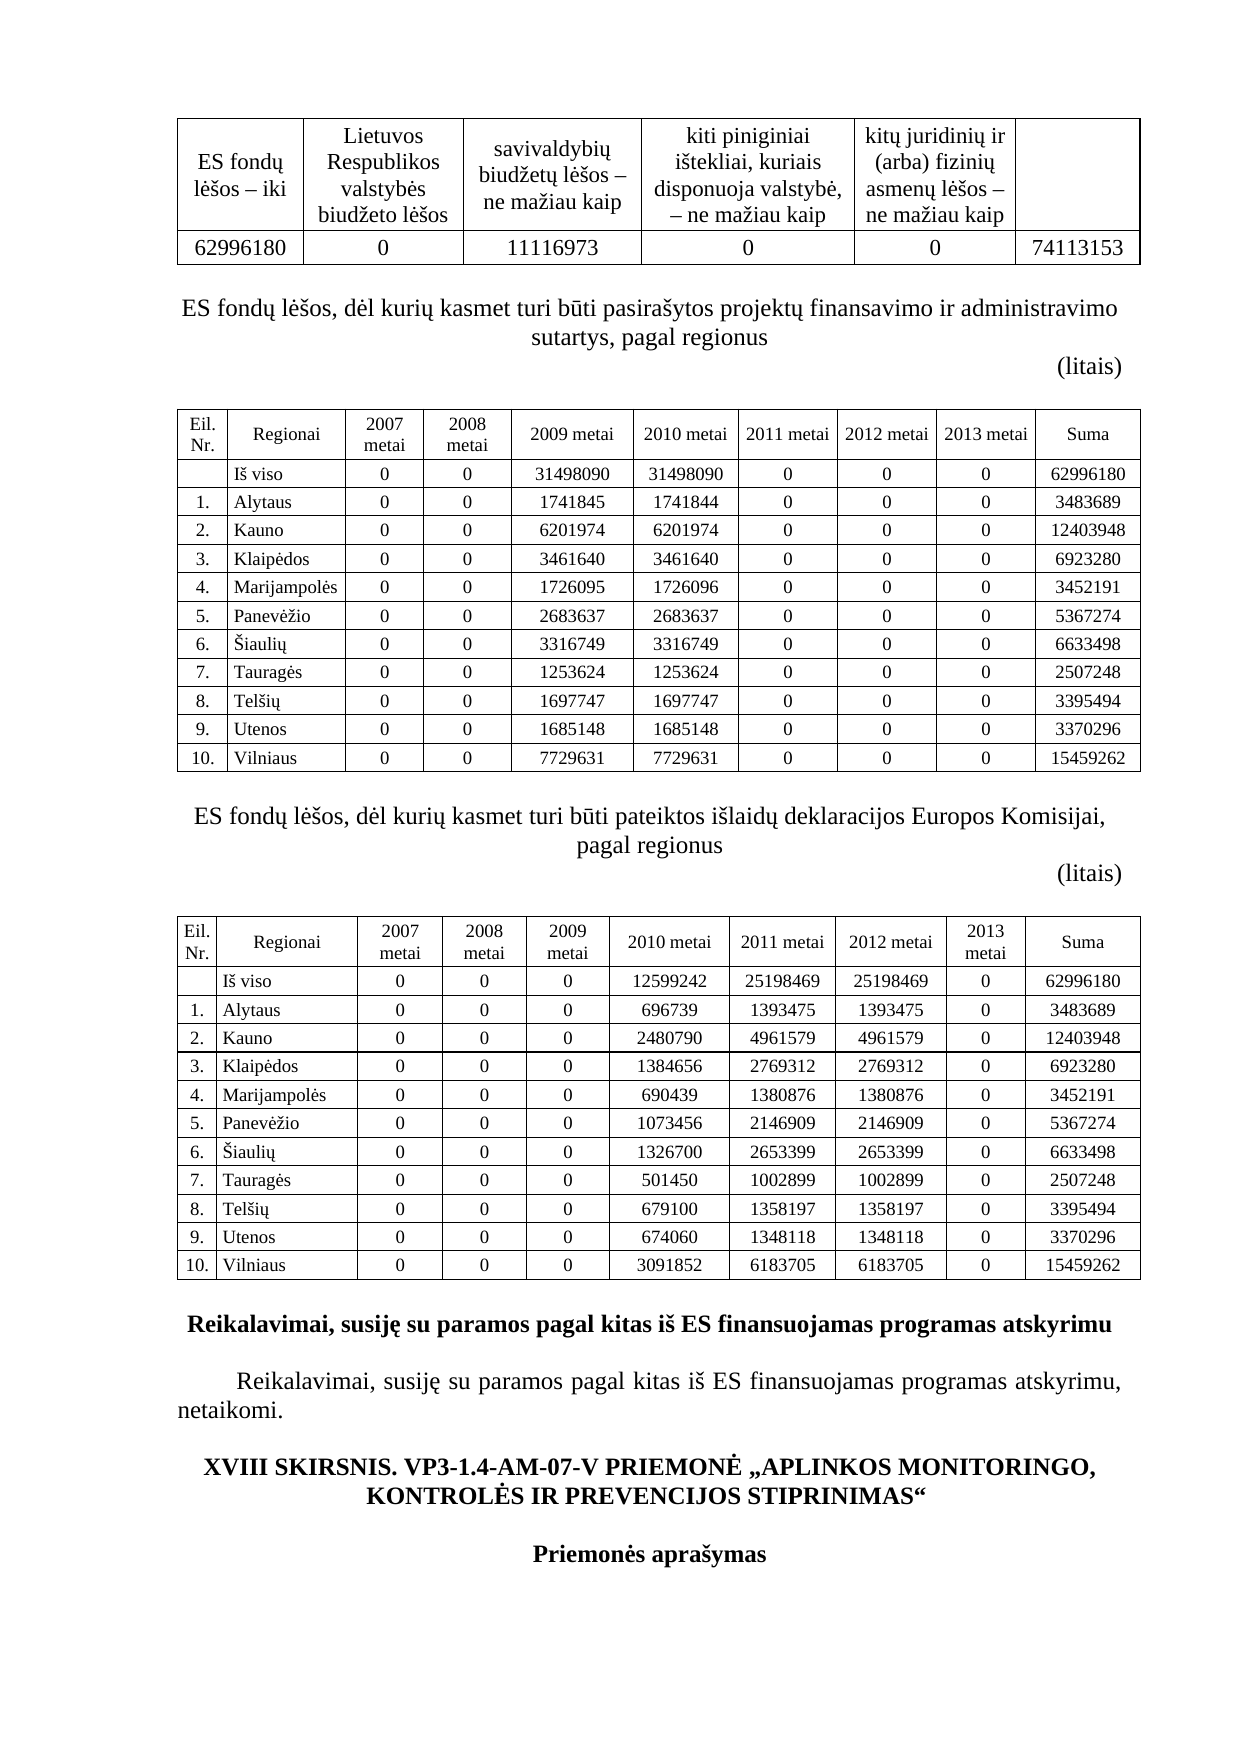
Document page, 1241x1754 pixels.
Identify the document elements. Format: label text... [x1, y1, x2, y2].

table_cell 0 [424, 630, 511, 657]
table_cell 62996180 [178, 231, 303, 264]
table_cell 2653399 [730, 1138, 835, 1165]
table_cell 6923280 [1036, 545, 1140, 572]
table_cell 0 [937, 460, 1035, 487]
table_cell ES fondų lėšos – iki [178, 119, 303, 230]
table_cell 1741844 [634, 488, 738, 515]
text XVIII SKIRSNIS. VP3-1.4-AM-07-V PRIEMONĖ „APLINKOS MONITORINGO, KONTROLĖS IR PREVENCIJOS STIPRINIMAS“ [177, 1452, 1122, 1510]
table_cell 2769312 [836, 1053, 946, 1080]
table_cell 0 [855, 231, 1015, 264]
table_cell Kauno [228, 516, 345, 544]
table_cell [178, 967, 216, 994]
table_cell 0 [937, 630, 1035, 657]
table_cell 1002899 [836, 1166, 946, 1193]
table_cell 3483689 [1026, 996, 1140, 1023]
table_cell 31498090 [634, 460, 738, 487]
table_cell 12403948 [1026, 1024, 1140, 1051]
table_cell 0 [739, 715, 837, 743]
table_cell 3395494 [1026, 1195, 1140, 1222]
table_header 2013 metai [947, 917, 1025, 966]
table_cell 2507248 [1026, 1166, 1140, 1193]
table_cell 690439 [610, 1081, 729, 1108]
table_header Regionai [228, 410, 345, 458]
table_cell 6. [178, 630, 227, 657]
table_cell 3461640 [634, 545, 738, 572]
table_cell 1384656 [610, 1053, 729, 1080]
table_cell 1697747 [634, 687, 738, 714]
table_cell 679100 [610, 1195, 729, 1222]
table_cell Panevėžio [217, 1109, 357, 1137]
table_cell 0 [838, 687, 936, 714]
table_cell 1. [178, 996, 216, 1023]
table_cell 501450 [610, 1166, 729, 1193]
table_cell 15459262 [1026, 1251, 1140, 1279]
table_cell 1073456 [610, 1109, 729, 1137]
table_cell 1726096 [634, 573, 738, 601]
table_cell 3. [178, 1053, 216, 1080]
table_cell 0 [358, 1081, 442, 1108]
table_cell 2653399 [836, 1138, 946, 1165]
table_cell 11116973 [464, 231, 641, 264]
table_cell 9. [178, 715, 227, 743]
table_cell 0 [443, 1195, 526, 1222]
table_cell 0 [838, 659, 936, 686]
table_cell 0 [424, 545, 511, 572]
table_cell 12599242 [610, 967, 729, 994]
table_cell 1. [178, 488, 227, 515]
table_cell 3452191 [1026, 1081, 1140, 1108]
table_cell 0 [358, 1053, 442, 1080]
table_cell 0 [346, 659, 423, 686]
table_cell 6183705 [836, 1251, 946, 1279]
table_cell 0 [947, 996, 1025, 1023]
table_cell 3316749 [634, 630, 738, 657]
table_cell Utenos [217, 1223, 357, 1250]
table_cell 0 [947, 1138, 1025, 1165]
table_cell 0 [424, 573, 511, 601]
table_cell 1002899 [730, 1166, 835, 1193]
table_cell 25198469 [836, 967, 946, 994]
table_cell 74113153 [1016, 231, 1139, 264]
table_cell 6633498 [1036, 630, 1140, 657]
table_cell Kauno [217, 1024, 357, 1051]
table_header 2011 metai [730, 917, 835, 966]
table_cell 9. [178, 1223, 216, 1250]
table_cell 0 [346, 687, 423, 714]
table_cell 0 [739, 488, 837, 515]
table_cell Lietuvos Respublikos valstybės biudžeto lėšos [304, 119, 463, 230]
table_cell 0 [424, 744, 511, 771]
table_cell 0 [304, 231, 463, 264]
table_cell 0 [838, 488, 936, 515]
table_cell 2683637 [512, 602, 633, 629]
table_cell 1393475 [730, 996, 835, 1023]
table_cell 0 [527, 1195, 609, 1222]
table_cell 0 [424, 460, 511, 487]
table_cell 1326700 [610, 1138, 729, 1165]
table_cell 0 [346, 460, 423, 487]
table_cell 0 [443, 1024, 526, 1051]
table_header Eil. Nr. [178, 917, 216, 966]
table_cell 0 [443, 1223, 526, 1250]
table_cell 0 [947, 1166, 1025, 1193]
table_cell 0 [443, 1138, 526, 1165]
table_cell 0 [358, 996, 442, 1023]
table_cell 0 [358, 1024, 442, 1051]
table_cell 0 [358, 1138, 442, 1165]
table_header 2012 metai [838, 410, 936, 458]
table_cell 0 [443, 1109, 526, 1137]
table_cell kiti piniginiai ištekliai, kuriais disponuoja valstybė, – ne mažiau kaip [642, 119, 854, 230]
table_cell 0 [947, 1109, 1025, 1137]
table_cell [178, 460, 227, 487]
table_cell 0 [739, 460, 837, 487]
text (litais) [177, 351, 1122, 380]
table_cell 0 [358, 1251, 442, 1279]
table_cell 0 [838, 460, 936, 487]
table_cell 0 [947, 1024, 1025, 1051]
table_cell 3370296 [1036, 715, 1140, 743]
table_cell 0 [527, 1223, 609, 1250]
table_cell 0 [937, 659, 1035, 686]
table_cell 5. [178, 1109, 216, 1137]
table_cell 1348118 [730, 1223, 835, 1250]
table_header 2008 metai [443, 917, 526, 966]
table_header 2012 metai [836, 917, 946, 966]
table_cell 7729631 [634, 744, 738, 771]
table_cell 0 [527, 1109, 609, 1137]
table_header Suma [1026, 917, 1140, 966]
table_cell 0 [739, 630, 837, 657]
table_cell 3316749 [512, 630, 633, 657]
table_cell Šiaulių [217, 1138, 357, 1165]
table_cell Telšių [217, 1195, 357, 1222]
table_cell 6183705 [730, 1251, 835, 1279]
table_header 2007 metai [346, 410, 423, 458]
table_cell 0 [443, 1166, 526, 1193]
table_cell Marijampolės [217, 1081, 357, 1108]
table_cell Alytaus [217, 996, 357, 1023]
table_cell Panevėžio [228, 602, 345, 629]
table_cell Klaipėdos [217, 1053, 357, 1080]
table_cell Telšių [228, 687, 345, 714]
table_cell 5. [178, 602, 227, 629]
table_cell Iš viso [228, 460, 345, 487]
table_cell 696739 [610, 996, 729, 1023]
table_header 2013 metai [937, 410, 1035, 458]
table_cell 4. [178, 573, 227, 601]
table_cell 4961579 [836, 1024, 946, 1051]
table_cell 1393475 [836, 996, 946, 1023]
table_header Eil. Nr. [178, 410, 227, 458]
table_cell 0 [937, 687, 1035, 714]
table_cell 0 [443, 967, 526, 994]
table_cell 6633498 [1026, 1138, 1140, 1165]
table_cell 0 [424, 687, 511, 714]
table_header 2010 metai [634, 410, 738, 458]
table_cell 1253624 [634, 659, 738, 686]
table_header [1016, 119, 1139, 230]
table_header 2007 metai [358, 917, 442, 966]
table_cell 8. [178, 687, 227, 714]
table_cell 62996180 [1026, 967, 1140, 994]
table_cell 2. [178, 516, 227, 544]
table_cell 0 [358, 1223, 442, 1250]
table_cell Šiaulių [228, 630, 345, 657]
table_cell 7. [178, 1166, 216, 1193]
table_cell 2. [178, 1024, 216, 1051]
table_cell 0 [527, 1081, 609, 1108]
table_cell 1685148 [634, 715, 738, 743]
table_cell Tauragės [217, 1166, 357, 1193]
table_cell 0 [937, 744, 1035, 771]
table_cell 0 [937, 715, 1035, 743]
table_cell 0 [527, 967, 609, 994]
table_cell 2480790 [610, 1024, 729, 1051]
table_cell 0 [424, 659, 511, 686]
table_cell 6923280 [1026, 1053, 1140, 1080]
table_header 2010 metai [610, 917, 729, 966]
table_cell 3091852 [610, 1251, 729, 1279]
table_cell 2507248 [1036, 659, 1140, 686]
table_cell 7729631 [512, 744, 633, 771]
table_cell 1726095 [512, 573, 633, 601]
table_cell 3370296 [1026, 1223, 1140, 1250]
table_cell 0 [443, 996, 526, 1023]
table_cell 0 [443, 1081, 526, 1108]
table_cell 0 [838, 516, 936, 544]
table_cell 2146909 [836, 1109, 946, 1137]
table_cell 6. [178, 1138, 216, 1165]
table_cell 0 [346, 573, 423, 601]
text Priemonės aprašymas [177, 1539, 1122, 1567]
table_cell 0 [838, 715, 936, 743]
table_cell 62996180 [1036, 460, 1140, 487]
table_cell 0 [838, 744, 936, 771]
table_cell 0 [527, 996, 609, 1023]
table_cell 0 [358, 967, 442, 994]
table_cell Marijampolės [228, 573, 345, 601]
table_cell 0 [947, 1223, 1025, 1250]
table_cell 0 [947, 1251, 1025, 1279]
table_cell 2146909 [730, 1109, 835, 1137]
table_cell 4961579 [730, 1024, 835, 1051]
table_header 2011 metai [739, 410, 837, 458]
table_cell 2683637 [634, 602, 738, 629]
table_cell 3395494 [1036, 687, 1140, 714]
table_cell 1380876 [730, 1081, 835, 1108]
table_cell 4. [178, 1081, 216, 1108]
text Reikalavimai, susiję su paramos pagal kitas iš ES finansuojamas programas atskyrimu, netaikomi. [177, 1366, 1122, 1424]
table_cell 0 [346, 630, 423, 657]
table_header 2009 metai [512, 410, 633, 458]
table_cell 0 [346, 516, 423, 544]
table_cell 0 [443, 1053, 526, 1080]
table_cell 15459262 [1036, 744, 1140, 771]
table_cell 0 [346, 488, 423, 515]
table_cell 0 [739, 687, 837, 714]
table_cell 0 [838, 545, 936, 572]
table_cell 3. [178, 545, 227, 572]
table_cell 7. [178, 659, 227, 686]
table_cell Alytaus [228, 488, 345, 515]
table_cell 6201974 [634, 516, 738, 544]
table_cell 0 [947, 1053, 1025, 1080]
table_cell 0 [838, 573, 936, 601]
table_cell 0 [947, 1081, 1025, 1108]
table_cell Utenos [228, 715, 345, 743]
table_cell 0 [527, 1166, 609, 1193]
table_cell 0 [947, 967, 1025, 994]
table_cell 0 [838, 630, 936, 657]
table_cell 0 [739, 744, 837, 771]
table_cell 10. [178, 1251, 216, 1279]
table_cell 6201974 [512, 516, 633, 544]
table_cell 0 [424, 602, 511, 629]
table_cell Vilniaus [228, 744, 345, 771]
table_header 2009 metai [527, 917, 609, 966]
table_cell 0 [346, 545, 423, 572]
table_cell 0 [346, 602, 423, 629]
table_cell 0 [346, 744, 423, 771]
table_cell 1741845 [512, 488, 633, 515]
table_cell 0 [358, 1195, 442, 1222]
table_cell 0 [838, 602, 936, 629]
text ES fondų lėšos, dėl kurių kasmet turi būti pateiktos išlaidų deklaracijos Europos Komisijai, pagal regionus [177, 801, 1122, 858]
table_cell 0 [739, 659, 837, 686]
table_cell 0 [527, 1024, 609, 1051]
table_cell 0 [642, 231, 854, 264]
table_cell 5367274 [1036, 602, 1140, 629]
table_cell 0 [527, 1053, 609, 1080]
table_cell 0 [937, 488, 1035, 515]
table_cell 1348118 [836, 1223, 946, 1250]
table_cell 1358197 [730, 1195, 835, 1222]
table_cell 1380876 [836, 1081, 946, 1108]
table_cell 0 [937, 573, 1035, 601]
table_cell Vilniaus [217, 1251, 357, 1279]
table_cell Klaipėdos [228, 545, 345, 572]
table_cell 1358197 [836, 1195, 946, 1222]
table_cell 12403948 [1036, 516, 1140, 544]
table_cell 31498090 [512, 460, 633, 487]
table_cell 0 [947, 1195, 1025, 1222]
table_cell 0 [937, 516, 1035, 544]
table_cell savivaldybių biudžetų lėšos – ne mažiau kaip [464, 119, 641, 230]
table_cell 10. [178, 744, 227, 771]
table_cell 3483689 [1036, 488, 1140, 515]
table_cell 8. [178, 1195, 216, 1222]
table_cell 0 [937, 545, 1035, 572]
table_cell 674060 [610, 1223, 729, 1250]
table_cell 0 [739, 545, 837, 572]
text ES fondų lėšos, dėl kurių kasmet turi būti pasirašytos projektų finansavimo ir administravimo sutartys, pagal regionus [177, 293, 1122, 351]
table_cell 0 [358, 1109, 442, 1137]
table_cell 3461640 [512, 545, 633, 572]
table_cell 0 [527, 1138, 609, 1165]
table_cell 0 [424, 516, 511, 544]
table_cell 25198469 [730, 967, 835, 994]
table_cell 0 [739, 516, 837, 544]
table_cell 0 [346, 715, 423, 743]
table_cell 3452191 [1036, 573, 1140, 601]
text Reikalavimai, susiję su paramos pagal kitas iš ES finansuojamas programas atskyrimu [177, 1309, 1122, 1337]
table_cell 0 [358, 1166, 442, 1193]
text (litais) [177, 858, 1122, 887]
table_cell Tauragės [228, 659, 345, 686]
table_cell 1697747 [512, 687, 633, 714]
table_cell 0 [443, 1251, 526, 1279]
table_cell 0 [739, 602, 837, 629]
table_cell 0 [527, 1251, 609, 1279]
table_cell 0 [424, 715, 511, 743]
table_header Regionai [217, 917, 357, 966]
table_cell Iš viso [217, 967, 357, 994]
table_cell 5367274 [1026, 1109, 1140, 1137]
table_header Suma [1036, 410, 1140, 458]
table_cell 0 [424, 488, 511, 515]
table_cell 1253624 [512, 659, 633, 686]
table_cell 0 [739, 573, 837, 601]
table_header 2008 metai [424, 410, 511, 458]
table_cell kitų juridinių ir (arba) fizinių asmenų lėšos – ne mažiau kaip [855, 119, 1015, 230]
table_cell 0 [937, 602, 1035, 629]
table_cell 1685148 [512, 715, 633, 743]
table_cell 2769312 [730, 1053, 835, 1080]
